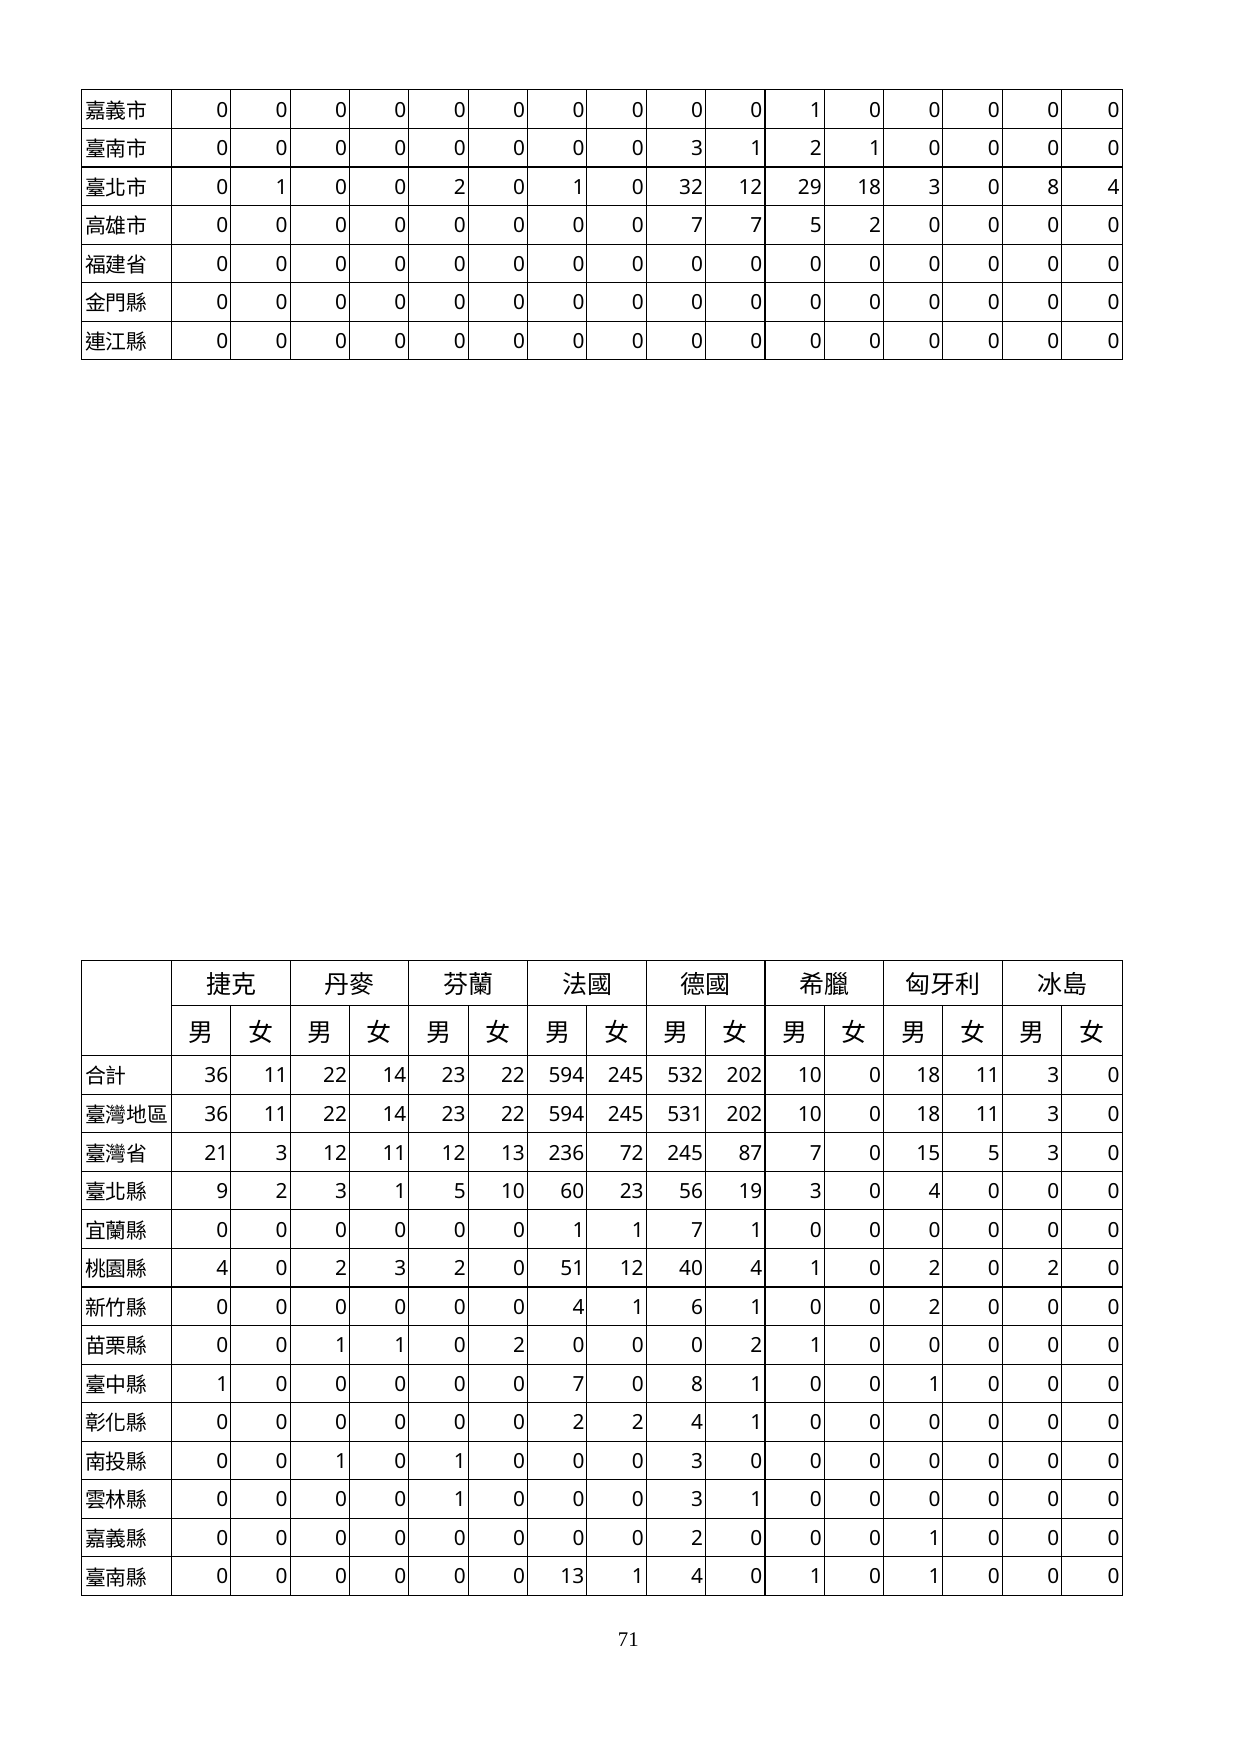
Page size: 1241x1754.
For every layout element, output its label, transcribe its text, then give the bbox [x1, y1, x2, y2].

table_cell 0 [766, 1288, 824, 1325]
table_cell 4 [528, 1288, 586, 1325]
table_cell 0 [409, 322, 468, 359]
table_cell 0 [884, 1480, 942, 1518]
table_cell 23 [409, 1056, 468, 1094]
table_cell 1 [766, 90, 824, 128]
table_cell 0 [528, 1480, 586, 1518]
table_cell 0 [231, 90, 290, 128]
table_cell 0 [350, 206, 408, 243]
table_cell 1 [706, 1403, 764, 1441]
table_header 芬蘭 [409, 961, 527, 1005]
table_cell 福建省 [82, 245, 171, 282]
table_cell 0 [587, 129, 646, 166]
table_cell 0 [825, 1056, 883, 1094]
table_cell 23 [409, 1095, 468, 1132]
table_cell 0 [825, 90, 883, 128]
table_cell 0 [528, 1519, 586, 1556]
table_cell 1 [587, 1557, 646, 1595]
table_cell 2 [647, 1519, 705, 1556]
table_cell 0 [1003, 1365, 1061, 1402]
table_cell 0 [647, 245, 705, 282]
table_cell 0 [647, 1326, 705, 1363]
table_cell 72 [587, 1133, 646, 1171]
table_cell 0 [231, 1403, 290, 1441]
table_cell 0 [409, 1288, 468, 1325]
table_cell 3 [350, 1249, 408, 1286]
table_cell 0 [1003, 1210, 1061, 1248]
table_cell 0 [943, 1403, 1002, 1441]
table_cell 宜蘭縣 [82, 1210, 171, 1248]
table_cell 0 [469, 129, 527, 166]
table_cell 1 [528, 168, 586, 205]
table_cell 0 [1062, 1403, 1122, 1441]
table_cell 0 [469, 1557, 527, 1595]
table_cell 0 [350, 1288, 408, 1325]
table_cell 0 [469, 90, 527, 128]
table_cell 0 [350, 1519, 408, 1556]
table_cell 4 [647, 1403, 705, 1441]
table_cell 1 [350, 1326, 408, 1363]
table_cell 0 [1003, 206, 1061, 243]
table_cell 男 [647, 1006, 705, 1055]
table_cell 男 [172, 1006, 230, 1055]
table_cell 0 [1003, 245, 1061, 282]
table_cell 0 [884, 245, 942, 282]
table_cell 245 [647, 1133, 705, 1171]
table_cell 0 [350, 1403, 408, 1441]
table_cell 7 [706, 206, 764, 243]
table_header 德國 [647, 961, 764, 1005]
table_cell 苗栗縣 [82, 1326, 171, 1363]
table_cell 男 [1003, 1006, 1061, 1055]
table_cell 0 [766, 322, 824, 359]
table_cell 3 [884, 168, 942, 205]
table_cell 0 [1062, 1557, 1122, 1595]
table_cell 4 [884, 1172, 942, 1209]
table_cell 202 [706, 1056, 764, 1094]
table_cell 245 [587, 1056, 646, 1094]
table_cell 8 [647, 1365, 705, 1402]
table_cell 11 [231, 1095, 290, 1132]
table_cell 女 [1062, 1006, 1122, 1055]
table_cell 新竹縣 [82, 1288, 171, 1325]
table_cell 0 [1062, 1365, 1122, 1402]
table_cell 9 [172, 1172, 230, 1209]
table_cell 2 [706, 1326, 764, 1363]
table_cell 1 [706, 129, 764, 166]
table_cell 3 [647, 1480, 705, 1518]
table_cell 0 [1062, 1442, 1122, 1479]
table_cell 12 [587, 1249, 646, 1286]
table_cell 5 [766, 206, 824, 243]
table_cell 0 [1062, 1288, 1122, 1325]
table_cell 0 [469, 1480, 527, 1518]
table_cell 0 [528, 206, 586, 243]
table_cell 女 [469, 1006, 527, 1055]
table_cell 0 [350, 1365, 408, 1402]
table_cell 0 [766, 1442, 824, 1479]
table_cell 12 [291, 1133, 349, 1171]
table_cell 0 [231, 1519, 290, 1556]
table_cell 3 [1003, 1095, 1061, 1132]
table_cell 0 [469, 245, 527, 282]
table_cell 0 [825, 1365, 883, 1402]
table_cell 0 [172, 129, 230, 166]
table_cell 0 [409, 245, 468, 282]
table_cell 0 [172, 1519, 230, 1556]
table_cell 雲林縣 [82, 1480, 171, 1518]
table_cell 245 [587, 1095, 646, 1132]
table_cell 1 [291, 1326, 349, 1363]
table_cell 0 [1003, 1288, 1061, 1325]
table_cell 1 [587, 1288, 646, 1325]
table_cell 0 [172, 1557, 230, 1595]
table_cell 15 [884, 1133, 942, 1171]
table_cell 男 [409, 1006, 468, 1055]
table_cell 10 [766, 1095, 824, 1132]
table_header 匈牙利 [884, 961, 1002, 1005]
table_cell 0 [291, 322, 349, 359]
table_cell 桃園縣 [82, 1249, 171, 1286]
table_cell 12 [409, 1133, 468, 1171]
table_cell 0 [350, 1557, 408, 1595]
table_cell 0 [825, 1403, 883, 1441]
table_cell 0 [943, 1557, 1002, 1595]
table_cell 0 [1062, 1326, 1122, 1363]
table_cell 0 [172, 1288, 230, 1325]
table_cell 5 [943, 1133, 1002, 1171]
table_cell 0 [943, 1480, 1002, 1518]
table_cell 0 [469, 322, 527, 359]
table_cell 0 [291, 245, 349, 282]
table_cell 0 [350, 1210, 408, 1248]
table_cell 0 [1062, 129, 1122, 166]
table_cell 0 [884, 283, 942, 321]
table_cell 0 [587, 206, 646, 243]
table_cell 0 [409, 90, 468, 128]
table_cell 51 [528, 1249, 586, 1286]
table_cell 4 [172, 1249, 230, 1286]
table_cell 0 [587, 1365, 646, 1402]
table_cell 0 [469, 1365, 527, 1402]
table_cell 0 [943, 1442, 1002, 1479]
table_cell 3 [291, 1172, 349, 1209]
table_cell 0 [1062, 245, 1122, 282]
table_cell 0 [409, 1403, 468, 1441]
table_cell 0 [647, 322, 705, 359]
table_cell 0 [291, 1403, 349, 1441]
table_cell 0 [1062, 1480, 1122, 1518]
table_cell 531 [647, 1095, 705, 1132]
table_cell 18 [884, 1095, 942, 1132]
table_cell 0 [231, 1249, 290, 1286]
table_cell 60 [528, 1172, 586, 1209]
table_cell 0 [943, 206, 1002, 243]
table_cell 236 [528, 1133, 586, 1171]
table_cell 29 [766, 168, 824, 205]
table_cell 14 [350, 1056, 408, 1094]
table_cell 嘉義縣 [82, 1519, 171, 1556]
table_cell 0 [350, 90, 408, 128]
table_cell 0 [1062, 90, 1122, 128]
table_cell 1 [706, 1480, 764, 1518]
table_header 希臘 [766, 961, 883, 1005]
table_header 捷克 [172, 961, 290, 1005]
table_cell 0 [1062, 1249, 1122, 1286]
table_cell 0 [1003, 1442, 1061, 1479]
table_cell 南投縣 [82, 1442, 171, 1479]
table_cell 0 [231, 129, 290, 166]
table_cell 0 [172, 90, 230, 128]
table_cell 3 [231, 1133, 290, 1171]
table_cell 0 [1003, 283, 1061, 321]
table_cell 女 [943, 1006, 1002, 1055]
table_cell 0 [825, 1133, 883, 1171]
table_cell 女 [706, 1006, 764, 1055]
table_cell 0 [1062, 1172, 1122, 1209]
table_cell 0 [1003, 1172, 1061, 1209]
table_cell 臺南市 [82, 129, 171, 166]
table_cell 0 [231, 1480, 290, 1518]
table_cell 0 [943, 129, 1002, 166]
table_cell 1 [231, 168, 290, 205]
table_cell 0 [172, 283, 230, 321]
table_cell 0 [1062, 1210, 1122, 1248]
table_cell 11 [231, 1056, 290, 1094]
table_cell 臺北市 [82, 168, 171, 205]
table_cell 12 [706, 168, 764, 205]
table_cell 0 [291, 1210, 349, 1248]
table_cell 0 [1003, 1403, 1061, 1441]
table_cell 0 [528, 1326, 586, 1363]
table_cell 0 [766, 1403, 824, 1441]
table_cell 0 [825, 1442, 883, 1479]
table_cell 0 [409, 1557, 468, 1595]
table_cell 0 [172, 1210, 230, 1248]
table_cell 0 [231, 206, 290, 243]
table_cell 18 [825, 168, 883, 205]
table_cell 10 [469, 1172, 527, 1209]
table_cell 0 [766, 245, 824, 282]
table_cell 2 [884, 1249, 942, 1286]
table_cell 1 [706, 1365, 764, 1402]
table_cell 0 [943, 322, 1002, 359]
table_cell 嘉義市 [82, 90, 171, 128]
table_cell 0 [1003, 1326, 1061, 1363]
table_cell 0 [409, 1326, 468, 1363]
table_cell 0 [825, 322, 883, 359]
table_cell 11 [943, 1056, 1002, 1094]
table_cell 1 [884, 1557, 942, 1595]
table_cell 0 [350, 1442, 408, 1479]
table_cell 女 [350, 1006, 408, 1055]
table_cell 0 [291, 1288, 349, 1325]
table_cell 7 [528, 1365, 586, 1402]
table_cell 87 [706, 1133, 764, 1171]
table_cell 0 [587, 1442, 646, 1479]
table_cell 0 [172, 1442, 230, 1479]
table_cell 3 [647, 1442, 705, 1479]
table_cell 0 [469, 1210, 527, 1248]
table_cell 0 [943, 168, 1002, 205]
table_cell 0 [231, 1442, 290, 1479]
table_cell 0 [706, 1557, 764, 1595]
table_cell 0 [469, 283, 527, 321]
table_cell 22 [291, 1095, 349, 1132]
table_cell 0 [943, 1326, 1002, 1363]
table_cell 0 [409, 206, 468, 243]
table_cell 0 [766, 1519, 824, 1556]
table_cell 0 [706, 1519, 764, 1556]
table_cell 202 [706, 1095, 764, 1132]
table_cell 0 [825, 1557, 883, 1595]
table_cell 連江縣 [82, 322, 171, 359]
table_cell 2 [528, 1403, 586, 1441]
table_cell 0 [469, 1288, 527, 1325]
table_cell 0 [469, 1249, 527, 1286]
table_cell 0 [1003, 129, 1061, 166]
table_cell 0 [943, 245, 1002, 282]
table_cell 0 [1062, 1095, 1122, 1132]
table_cell 0 [943, 1365, 1002, 1402]
table_cell 0 [825, 1519, 883, 1556]
table_cell 0 [884, 90, 942, 128]
table_cell 0 [231, 245, 290, 282]
table_cell 0 [528, 1442, 586, 1479]
table_cell 0 [587, 283, 646, 321]
table_cell 0 [825, 1095, 883, 1132]
table_cell 0 [706, 245, 764, 282]
table_cell 0 [350, 129, 408, 166]
table_cell 0 [291, 90, 349, 128]
table_cell 0 [350, 245, 408, 282]
table_cell 2 [766, 129, 824, 166]
table_cell 0 [884, 1442, 942, 1479]
table_cell 0 [172, 1403, 230, 1441]
table_cell 0 [825, 1480, 883, 1518]
table_cell 臺灣地區 [82, 1095, 171, 1132]
table_cell 0 [291, 283, 349, 321]
table_cell 0 [825, 1210, 883, 1248]
table_cell 0 [1003, 1519, 1061, 1556]
table_cell 0 [528, 245, 586, 282]
table_cell 0 [1003, 322, 1061, 359]
table_cell 1 [350, 1172, 408, 1209]
table_cell 0 [825, 1249, 883, 1286]
table_cell 0 [409, 1365, 468, 1402]
table_cell 0 [884, 129, 942, 166]
table_cell 0 [647, 90, 705, 128]
table_cell 0 [1062, 1519, 1122, 1556]
table_cell 13 [469, 1133, 527, 1171]
table_cell 36 [172, 1095, 230, 1132]
table_cell 2 [587, 1403, 646, 1441]
table_cell 0 [469, 1403, 527, 1441]
table_header 丹麥 [291, 961, 408, 1005]
table_cell 1 [587, 1210, 646, 1248]
table_cell 0 [766, 1210, 824, 1248]
table_cell 4 [1062, 168, 1122, 205]
table_cell 56 [647, 1172, 705, 1209]
table_cell 0 [943, 283, 1002, 321]
table_cell 0 [231, 322, 290, 359]
table_cell 1 [291, 1442, 349, 1479]
table_cell 1 [766, 1249, 824, 1286]
table_cell 3 [1003, 1056, 1061, 1094]
table_cell 0 [409, 283, 468, 321]
table_cell 0 [231, 1557, 290, 1595]
table_cell 0 [172, 1326, 230, 1363]
table_cell 0 [825, 245, 883, 282]
table_cell 4 [647, 1557, 705, 1595]
table_cell 0 [231, 1326, 290, 1363]
table_cell 23 [587, 1172, 646, 1209]
table_cell 女 [587, 1006, 646, 1055]
table_cell 0 [943, 1519, 1002, 1556]
table_cell 0 [231, 1288, 290, 1325]
table_cell 0 [172, 245, 230, 282]
table_cell 0 [587, 322, 646, 359]
table_cell 0 [1062, 283, 1122, 321]
table_cell 0 [706, 283, 764, 321]
table_cell 3 [1003, 1133, 1061, 1171]
table_cell 0 [291, 1480, 349, 1518]
table_cell 2 [884, 1288, 942, 1325]
table_cell 0 [587, 90, 646, 128]
table_cell 0 [172, 1480, 230, 1518]
table_cell 金門縣 [82, 283, 171, 321]
table_cell 22 [469, 1095, 527, 1132]
table_cell 1 [528, 1210, 586, 1248]
table_cell 0 [587, 168, 646, 205]
table_cell 0 [291, 1557, 349, 1595]
table_cell 男 [291, 1006, 349, 1055]
table_cell 2 [291, 1249, 349, 1286]
table_cell 18 [884, 1056, 942, 1094]
table_cell 0 [1003, 90, 1061, 128]
table_cell 0 [409, 129, 468, 166]
table_cell 2 [231, 1172, 290, 1209]
table_cell 0 [587, 1326, 646, 1363]
table_cell 0 [884, 322, 942, 359]
table_cell 0 [1003, 1480, 1061, 1518]
table_cell 0 [172, 322, 230, 359]
table_cell 0 [172, 206, 230, 243]
table_cell 0 [706, 1442, 764, 1479]
table_cell 594 [528, 1095, 586, 1132]
table_cell 594 [528, 1056, 586, 1094]
table_cell 1 [409, 1480, 468, 1518]
table_cell 0 [409, 1210, 468, 1248]
table_cell 0 [647, 283, 705, 321]
table_cell 0 [1062, 1056, 1122, 1094]
table_cell 32 [647, 168, 705, 205]
table_cell 2 [1003, 1249, 1061, 1286]
table_cell 14 [350, 1095, 408, 1132]
table_cell 5 [409, 1172, 468, 1209]
table_cell 0 [350, 1480, 408, 1518]
table_cell 0 [172, 168, 230, 205]
table_cell 2 [409, 1249, 468, 1286]
table_cell 0 [291, 129, 349, 166]
table_cell 1 [172, 1365, 230, 1402]
table_cell 0 [409, 1519, 468, 1556]
table_cell 0 [943, 1210, 1002, 1248]
table_cell 0 [469, 1519, 527, 1556]
table_cell 0 [1062, 322, 1122, 359]
table_cell 0 [943, 1172, 1002, 1209]
table_cell 男 [528, 1006, 586, 1055]
table_cell 0 [884, 206, 942, 243]
table_cell 男 [884, 1006, 942, 1055]
table_cell 8 [1003, 168, 1061, 205]
table_cell 7 [766, 1133, 824, 1171]
table_cell 7 [647, 1210, 705, 1248]
table_cell 0 [1062, 206, 1122, 243]
table_cell 7 [647, 206, 705, 243]
table_cell 0 [231, 1365, 290, 1402]
table_cell 1 [825, 129, 883, 166]
table_cell 0 [706, 322, 764, 359]
table_cell 0 [825, 283, 883, 321]
table_cell 0 [469, 206, 527, 243]
table_cell 10 [766, 1056, 824, 1094]
table_cell 1 [766, 1326, 824, 1363]
table_cell 0 [469, 1442, 527, 1479]
table_cell 0 [766, 1365, 824, 1402]
table_cell 0 [291, 1519, 349, 1556]
table_cell 0 [587, 1519, 646, 1556]
table_cell 0 [528, 129, 586, 166]
table_cell 合計 [82, 1056, 171, 1094]
table_cell 1 [409, 1442, 468, 1479]
table_cell 1 [706, 1210, 764, 1248]
table_cell 0 [706, 90, 764, 128]
table_header [82, 961, 171, 1055]
table_cell 2 [469, 1326, 527, 1363]
table_cell 3 [647, 129, 705, 166]
table_cell 19 [706, 1172, 764, 1209]
table_cell 2 [409, 168, 468, 205]
table_cell 22 [291, 1056, 349, 1094]
table_cell 0 [528, 90, 586, 128]
table_cell 0 [884, 1326, 942, 1363]
table_cell 臺灣省 [82, 1133, 171, 1171]
table_cell 40 [647, 1249, 705, 1286]
table_cell 0 [766, 1480, 824, 1518]
table_cell 0 [587, 245, 646, 282]
table_cell 0 [350, 168, 408, 205]
table_cell 3 [766, 1172, 824, 1209]
table_cell 彰化縣 [82, 1403, 171, 1441]
table_cell 532 [647, 1056, 705, 1094]
table_cell 0 [825, 1172, 883, 1209]
table_cell 1 [706, 1288, 764, 1325]
table_cell 0 [528, 283, 586, 321]
table_cell 0 [291, 1365, 349, 1402]
table_cell 0 [943, 1288, 1002, 1325]
table_cell 21 [172, 1133, 230, 1171]
table_cell 0 [825, 1288, 883, 1325]
table_cell 0 [884, 1403, 942, 1441]
table_cell 0 [943, 90, 1002, 128]
table_cell 4 [706, 1249, 764, 1286]
table_header 冰島 [1003, 961, 1122, 1005]
table_cell 13 [528, 1557, 586, 1595]
table_cell 1 [766, 1557, 824, 1595]
table_cell 0 [291, 168, 349, 205]
table_cell 0 [231, 283, 290, 321]
table_cell 11 [350, 1133, 408, 1171]
table_cell 0 [1003, 1557, 1061, 1595]
table_cell 0 [943, 1249, 1002, 1286]
table_cell 女 [825, 1006, 883, 1055]
table_cell 0 [1062, 1133, 1122, 1171]
table_cell 11 [943, 1095, 1002, 1132]
table_cell 6 [647, 1288, 705, 1325]
table_cell 高雄市 [82, 206, 171, 243]
table_cell 0 [884, 1210, 942, 1248]
table_cell 男 [766, 1006, 824, 1055]
table_cell 36 [172, 1056, 230, 1094]
table_cell 女 [231, 1006, 290, 1055]
table_cell 0 [350, 322, 408, 359]
table_cell 0 [528, 322, 586, 359]
table_cell 0 [766, 283, 824, 321]
table_cell 2 [825, 206, 883, 243]
table_cell 0 [350, 283, 408, 321]
table_cell 0 [291, 206, 349, 243]
table_cell 0 [825, 1326, 883, 1363]
table_cell 臺南縣 [82, 1557, 171, 1595]
table_cell 22 [469, 1056, 527, 1094]
table_cell 0 [469, 168, 527, 205]
table_cell 1 [884, 1519, 942, 1556]
table_cell 臺中縣 [82, 1365, 171, 1402]
table_cell 0 [231, 1210, 290, 1248]
table_header 法國 [528, 961, 646, 1005]
table_cell 0 [587, 1480, 646, 1518]
table_cell 臺北縣 [82, 1172, 171, 1209]
table_cell 1 [884, 1365, 942, 1402]
